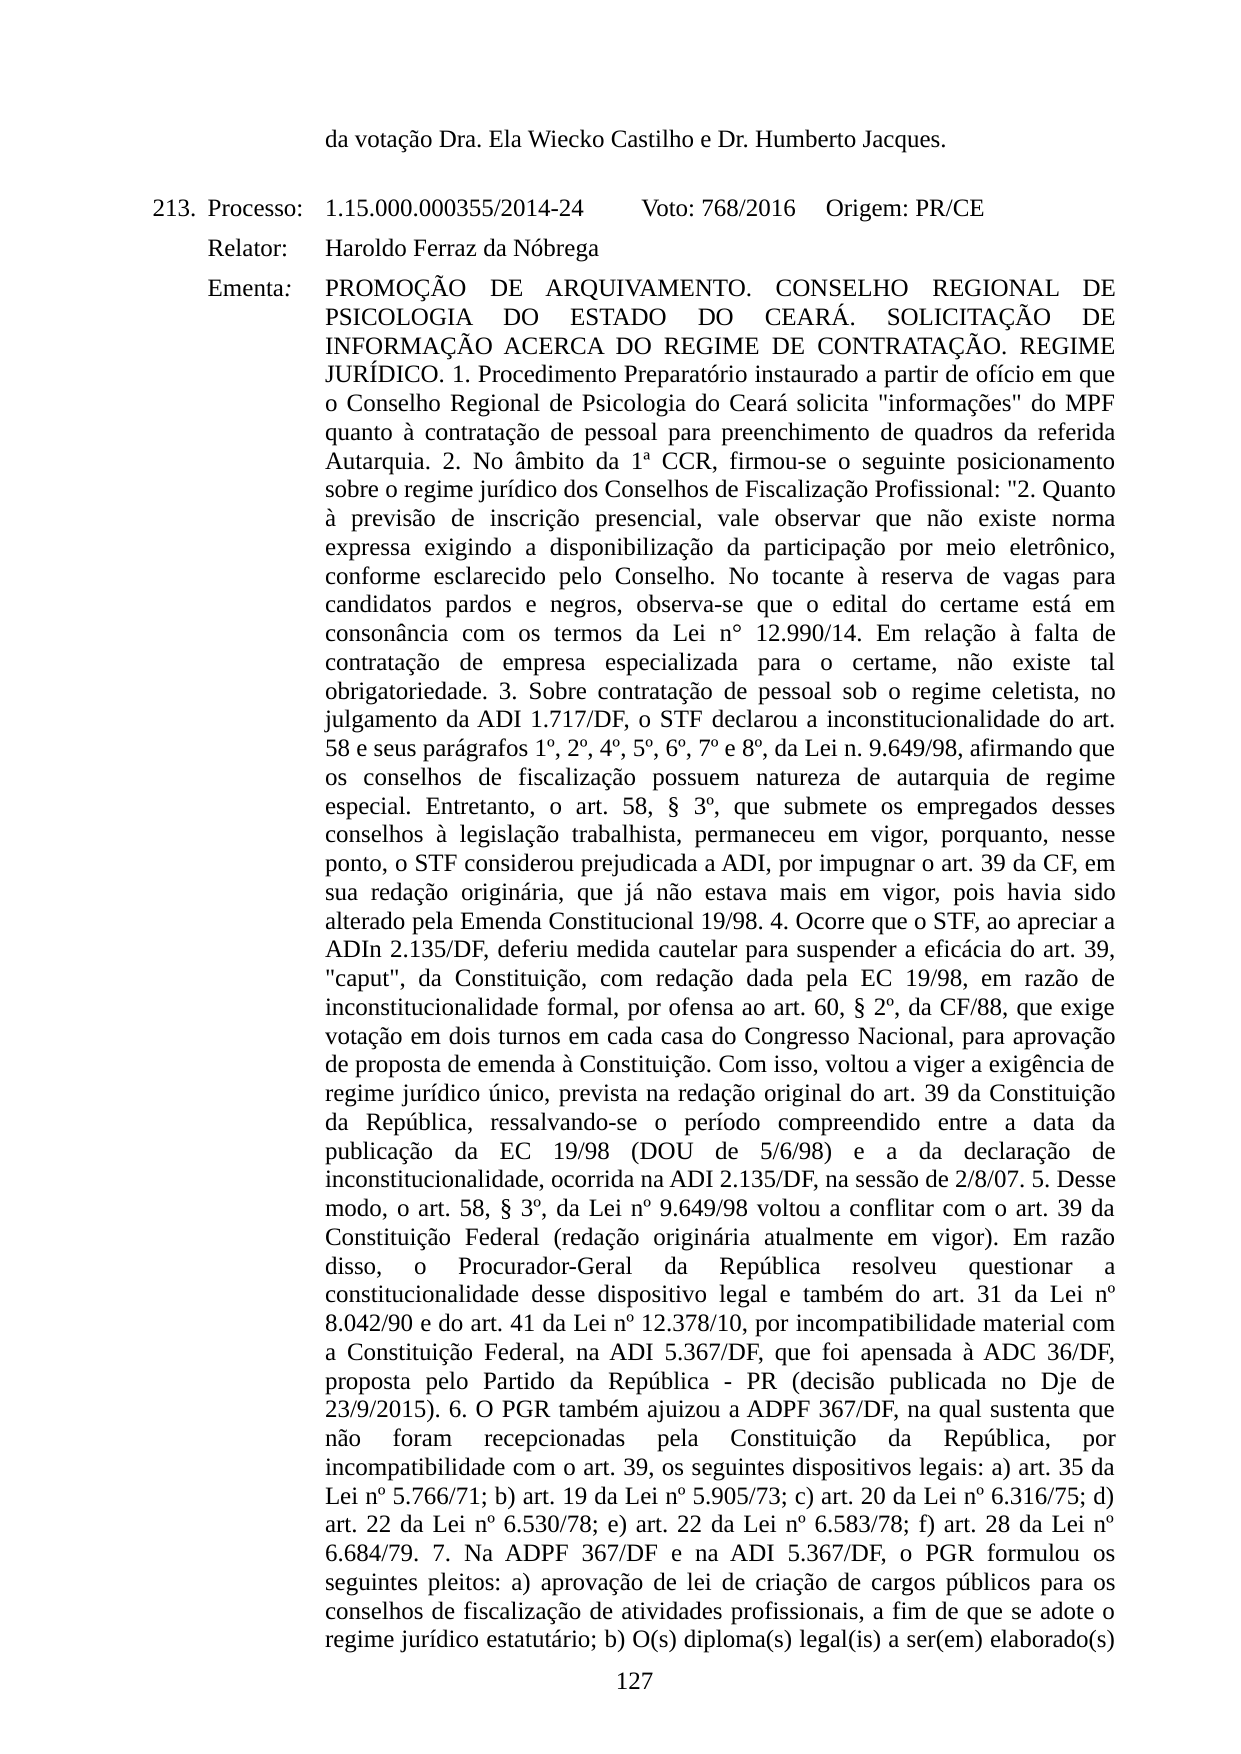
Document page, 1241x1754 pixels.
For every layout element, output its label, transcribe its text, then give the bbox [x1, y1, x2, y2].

table_cell PROMOÇÃO DE ARQUIVAMENTO. CONSELHO REGIONAL DE PSICOLOGIA DO ESTADO DO CEARÁ. SOLICITAÇÃO DE INFORMAÇÃO ACERCA DO REGIME DE CONTRATAÇÃO. REGIME JURÍDICO. 1. Procedimento Preparatório instaurado a partir de ofício em que o Conselho Regional de Psicologia do Ceará solicita "informações" do MPF quanto à contratação de pessoal para preenchimento de quadros da referida Autarquia. 2. No âmbito da 1ª CCR, firmou-se o seguinte posicionamento sobre o regime jurídico dos Conselhos de Fiscalização Profissional: "2. Quanto à previsão de inscrição presencial, vale observar que não existe norma expressa exigindo a disponibilização da participação por meio eletrônico, conforme esclarecido pelo Conselho. No tocante à reserva de vagas para candidatos pardos e negros, observa-se que o edital do certame está em consonância com os termos da Lei n° 12.990/14. Em relação à falta de contratação de empresa especializada para o certame, não existe tal obrigatoriedade. 3. Sobre contratação de pessoal sob o regime celetista, no julgamento da ADI 1.717/DF, o STF declarou a inconstitucionalidade do art. 58 e seus parágrafos 1º, 2º, 4º, 5º, 6º, 7º e 8º, da Lei n. 9.649/98, afirmando que os conselhos de fiscalização possuem natureza de autarquia de regime especial. Entretanto, o art. 58, § 3º, que submete os empregados desses conselhos à legislação trabalhista, permaneceu em vigor, porquanto, nesse ponto, o STF considerou prejudicada a ADI, por impugnar o art. 39 da CF, em sua redação originária, que já não estava mais em vigor, pois havia sido alterado pela Emenda Constitucional 19/98. 4. Ocorre que o STF, ao apreciar a ADIn 2.135/DF, deferiu medida cautelar para suspender a eficácia do art. 39, "caput", da Constituição, com redação dada pela EC 19/98, em razão de inconstitucionalidade formal, por ofensa ao art. 60, § 2º, da CF/88, que exige votação em dois turnos em cada casa do Congresso Nacional, para aprovação de proposta de emenda à Constituição. Com isso, voltou a viger a exigência de regime jurídico único, prevista na redação original do art. 39 da Constituição da República, ressalvando-se o período compreendido entre a data da publicação da EC 19/98 (DOU de 5/6/98) e a da declaração de inconstitucionalidade, ocorrida na ADI 2.135/DF, na sessão de 2/8/07. 5. Desse modo, o art. 58, § 3º, da Lei nº 9.649/98 voltou a conflitar com o art. 39 da Constituição Federal (redação originária atualmente em vigor). Em razão disso, o Procurador-Geral da República resolveu questionar a constitucionalidade desse dispositivo legal e também do art. 31 da Lei nº 8.042/90 e do art. 41 da Lei nº 12.378/10, por incompatibilidade material com a Constituição Federal, na ADI 5.367/DF, que foi apensada à ADC 36/DF, proposta pelo Partido da República - PR (decisão publicada no Dje de 23/9/2015). 6. O PGR também ajuizou a ADPF 367/DF, na qual sustenta que não foram recepcionadas pela Constituição da República, por incompatibilidade com o art. 39, os seguintes dispositivos legais: a) art. 35 da Lei nº 5.766/71; b) art. 19 da Lei nº 5.905/73; c) art. 20 da Lei nº 6.316/75; d) art. 22 da Lei nº 6.530/78; e) art. 22 da Lei nº 6.583/78; f) art. 28 da Lei nº 6.684/79. 7. Na ADPF 367/DF e na ADI 5.367/DF, o PGR formulou os seguintes pleitos: a) aprovação de lei de criação de cargos públicos para os conselhos de fiscalização de atividades profissionais, a fim de que se adote o regime jurídico estatutário; b) O(s) diploma(s) legal(is) a ser(em) elaborado(s) [319, 268, 1122, 1659]
table_cell [146, 118, 202, 158]
table_header Origem: PR/CE [820, 187, 1122, 227]
table_cell [146, 227, 202, 267]
table_header 1.15.000.000355/2014-24 [319, 187, 635, 227]
table_header 213. [146, 187, 202, 227]
table_cell Relator: [202, 227, 319, 267]
table_header Voto: 768/2016 [635, 187, 820, 227]
table_header Processo: [202, 187, 319, 227]
table_cell Ementa: [202, 268, 319, 1659]
table_cell [202, 118, 319, 158]
table_cell [146, 268, 202, 1659]
table_cell da votação Dra. Ela Wiecko Castilho e Dr. Humberto Jacques. [319, 118, 1122, 158]
table_cell Haroldo Ferraz da Nóbrega [319, 227, 1122, 267]
